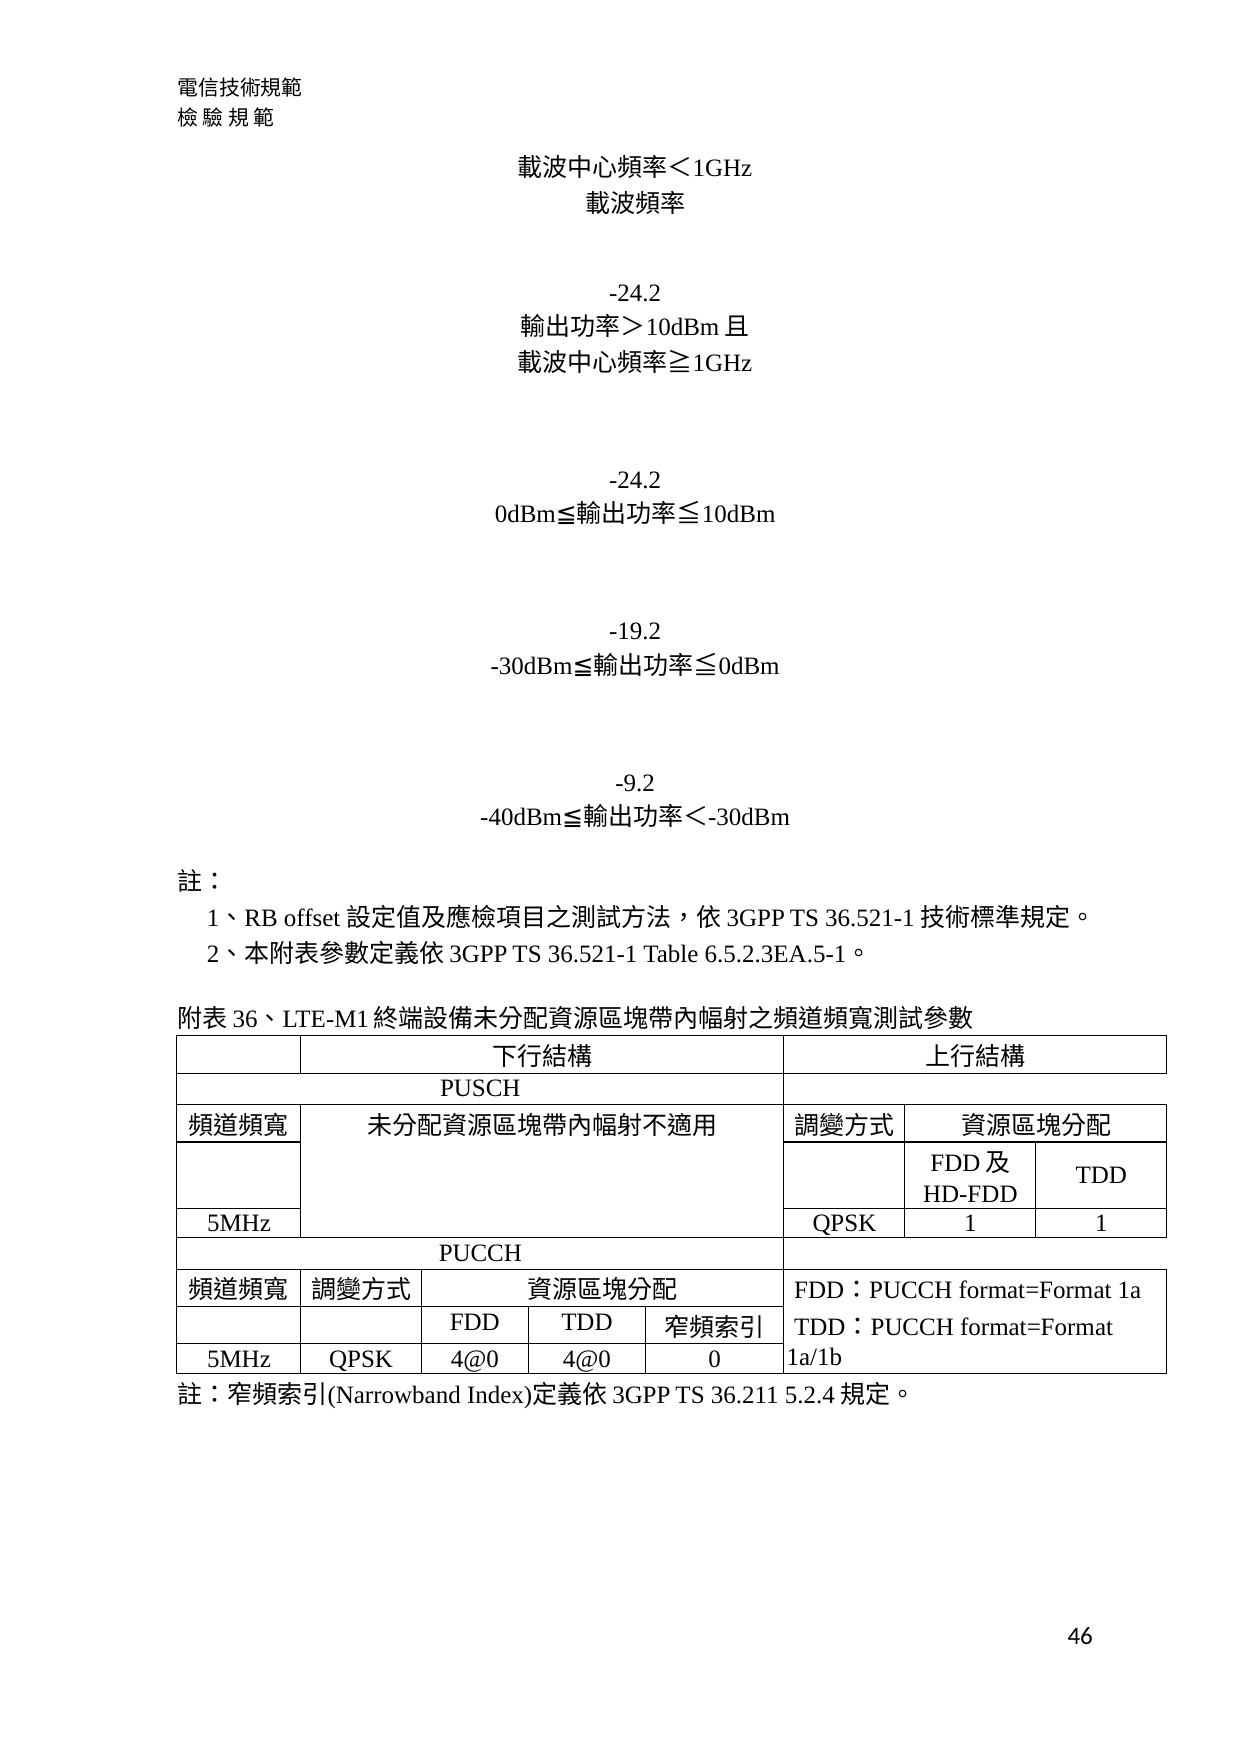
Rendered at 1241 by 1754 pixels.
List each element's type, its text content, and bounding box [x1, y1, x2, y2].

table_cell 0 [646, 1344, 783, 1373]
text 註： [177, 861, 1092, 898]
table_cell 資源區塊分配 [422, 1270, 783, 1306]
table_cell FDD：PUCCH format=Format 1a TDD：PUCCH format=Format 1a/1b [784, 1270, 1166, 1373]
text -30dBm≦輸出功率≦0dBm [177, 645, 1092, 681]
table_cell 資源區塊分配 [905, 1105, 1166, 1141]
text 註：窄頻索引(Narrowband Index)定義依3GPP TS 36.211 5.2.4規定。 [177, 1374, 1092, 1410]
table_cell 5MHz [177, 1344, 300, 1373]
table_cell TDD [1036, 1143, 1166, 1207]
table_cell TDD [529, 1307, 645, 1343]
text 載波頻率 [177, 184, 1092, 220]
table_cell 窄頻索引 [646, 1307, 783, 1343]
text 載波中心頻率≧1GHz [177, 343, 1092, 379]
table_cell FDD [422, 1307, 528, 1343]
table_cell 1 [1036, 1209, 1166, 1237]
table_cell 4@0 [422, 1344, 528, 1373]
table_cell PUSCH [177, 1074, 783, 1104]
table_cell 頻道頻寬 [177, 1105, 300, 1141]
text -19.2 [177, 616, 1092, 645]
table_cell [177, 1307, 300, 1343]
text 輸出功率＞10dBm且 [177, 306, 1092, 343]
table_cell [177, 1143, 300, 1207]
table_cell 1 [905, 1209, 1035, 1237]
table_cell [784, 1143, 904, 1207]
text 0dBm≦輸出功率≦10dBm [177, 494, 1092, 530]
text 1、RB offset 設定值及應檢項目之測試方法，依3GPP TS 36.521-1技術標準規定。 [177, 898, 1092, 934]
table_header [177, 1036, 300, 1072]
table_cell PUCCH [177, 1238, 783, 1269]
text 2、本附表參數定義依3GPP TS 36.521-1 Table 6.5.2.3EA.5-1。 [177, 934, 1092, 970]
table_cell 調變方式 [301, 1270, 421, 1306]
text -40dBm≦輸出功率＜-30dBm [177, 796, 1092, 833]
table_cell 調變方式 [784, 1105, 904, 1141]
table_cell 5MHz [177, 1209, 300, 1237]
text 附表36、LTE-M1終端設備未分配資源區塊帶內幅射之頻道頻寬測試參數 [177, 999, 1092, 1035]
table_cell QPSK [301, 1344, 421, 1373]
table_cell 未分配資源區塊帶內幅射不適用 [301, 1105, 783, 1237]
table_header 上行結構 [784, 1036, 1166, 1072]
text -24.2 [177, 465, 1092, 494]
table_cell 4@0 [529, 1344, 645, 1373]
table_cell 頻道頻寬 [177, 1270, 300, 1306]
table_header 下行結構 [301, 1036, 783, 1072]
table_cell FDD及HD-FDD [905, 1143, 1035, 1207]
text -24.2 [177, 278, 1092, 306]
table_cell [301, 1307, 421, 1343]
table_cell QPSK [784, 1209, 904, 1237]
text 載波中心頻率＜1GHz [177, 148, 1092, 184]
text -9.2 [177, 768, 1092, 796]
